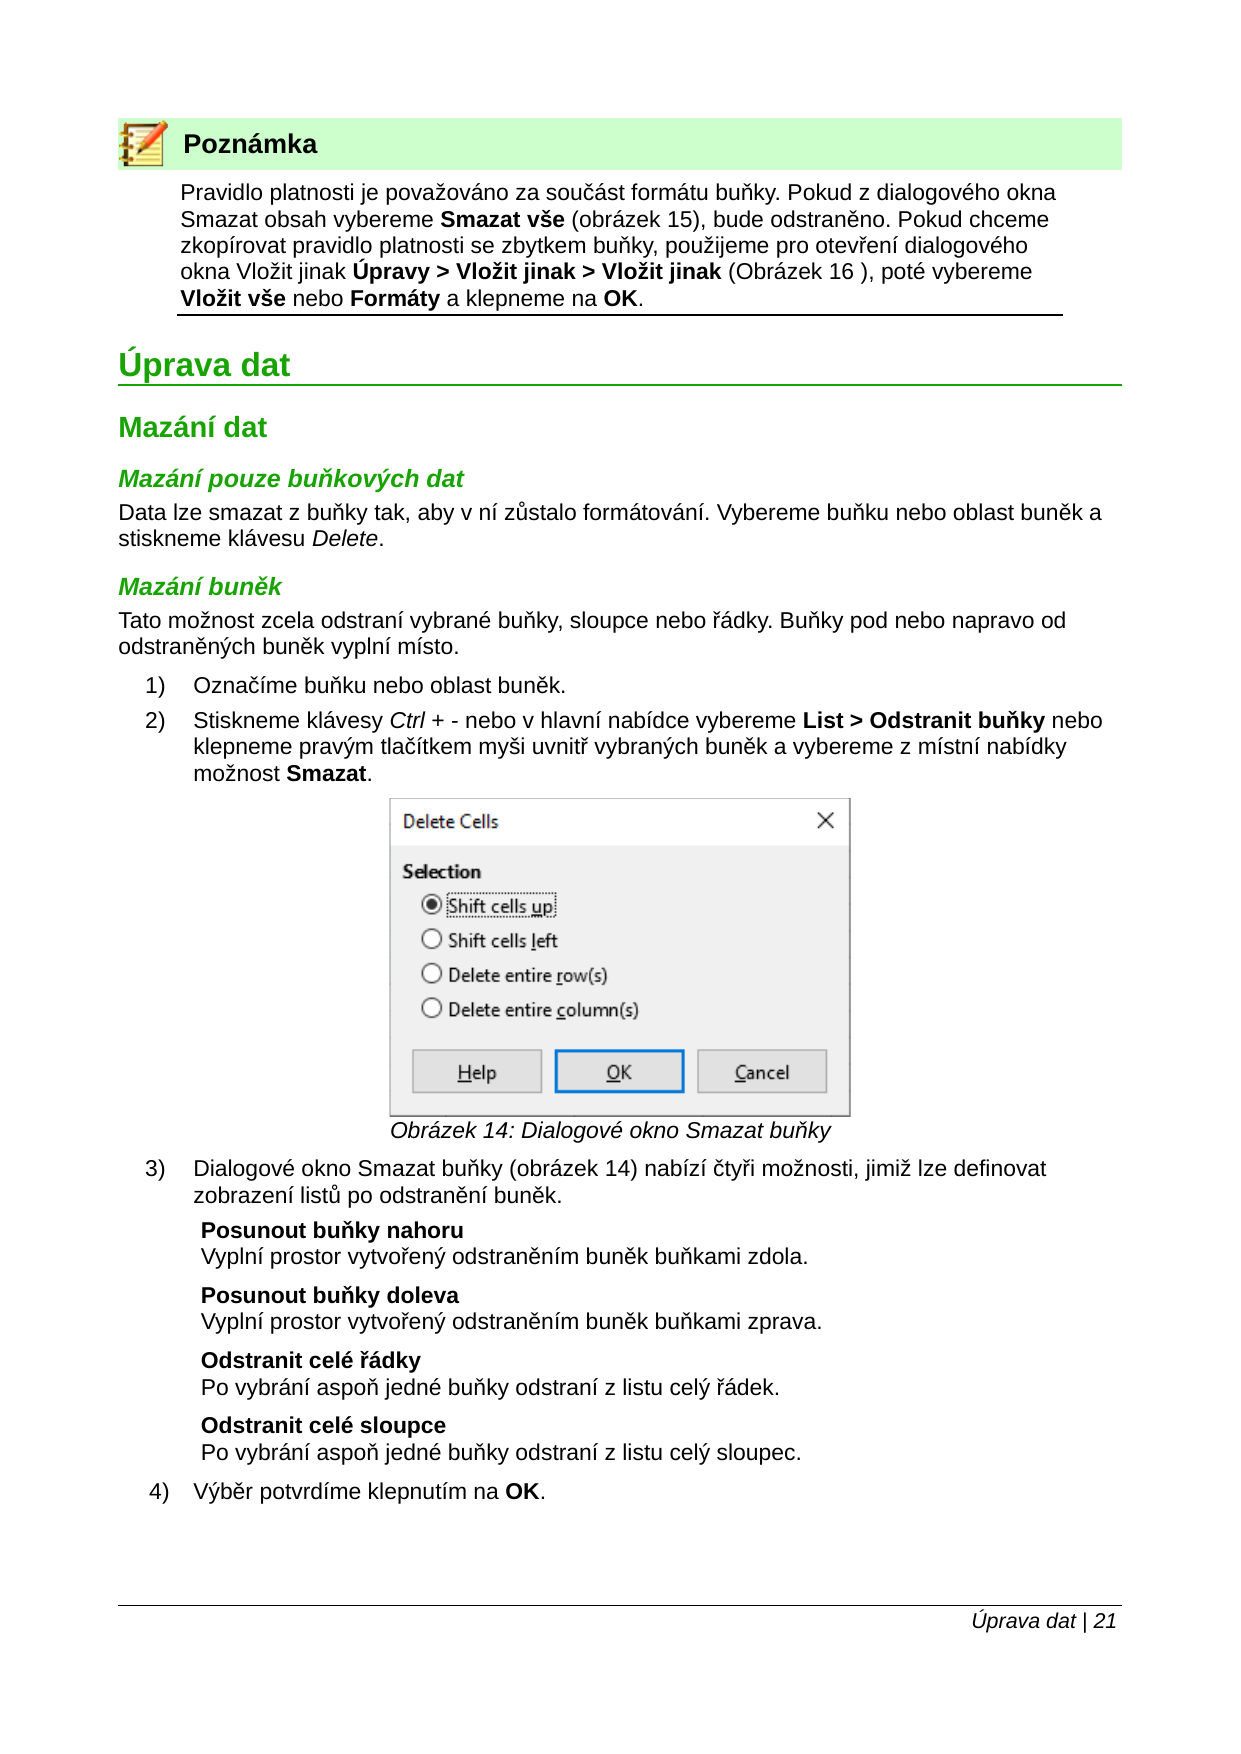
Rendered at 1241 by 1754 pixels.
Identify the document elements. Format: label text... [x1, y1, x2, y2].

list Výběr potvrdíme klepnutím na OK. [169, 1478, 1122, 1504]
text Po vybrání aspoň jedné buňky odstraní z listu celý sloupec. [201, 1439, 1122, 1465]
list Stiskneme klávesy Ctrl + - nebo v hlavní nabídce vybereme List > Odstranit buňky nebo klepneme pravým tlačítkem myši uvnitř vybraných buněk a vybereme z místní nabídky možnost Smazat. [165, 707, 1122, 786]
text Posunout buňky nahoru [201, 1217, 1122, 1243]
text Obrázek 14: Dialogové okno Smazat buňky [390, 1117, 851, 1143]
subtitle Úprava dat [118, 346, 1122, 384]
text Po vybrání aspoň jedné buňky odstraní z listu celý řádek. [201, 1373, 1122, 1400]
picture [389, 798, 851, 1117]
text Data lze smazat z buňky tak, aby v ní zůstalo formátování. Vybereme buňku nebo oblast buněk a stiskneme klávesu Delete. [118, 498, 1122, 551]
list Dialogové okno Smazat buňky (obrázek 14) nabízí čtyři možnosti, jimiž lze definovat zobrazení listů po odstranění buněk. [165, 1155, 1122, 1208]
text Pravidlo platnosti je považováno za součást formátu buňky. Pokud z dialogového okna Smazat obsah vybereme Smazat vše (obrázek 15), bude odstraněno. Pokud chceme zkopírovat pravidlo platnosti se zbytkem buňky, použijeme pro otevření dialogového okna Vložit jinak Úpravy > Vložit jinak > Vložit jinak (Obrázek 16 ), poté vybereme Vložit vše nebo Formáty a klepneme na OK. [177, 176, 1063, 314]
picture [119, 119, 170, 170]
subtitle Mazání dat [118, 410, 1122, 443]
subtitle Mazání buněk [118, 572, 1122, 601]
subtitle Poznámka [118, 118, 1122, 170]
text Tato možnost zcela odstraní vybrané buňky, sloupce nebo řádky. Buňky pod nebo napravo od odstraněných buněk vyplní místo. [118, 607, 1122, 659]
subtitle Mazání pouze buňkových dat [118, 464, 1122, 493]
text Vyplní prostor vytvořený odstraněním buněk buňkami zprava. [201, 1308, 1122, 1335]
text Odstranit celé řádky [201, 1347, 1122, 1373]
text Odstranit celé sloupce [201, 1412, 1122, 1439]
list Označíme buňku nebo oblast buněk. [165, 672, 1122, 698]
text Vyplní prostor vytvořený odstraněním buněk buňkami zdola. [201, 1243, 1122, 1269]
text Posunout buňky doleva [201, 1282, 1122, 1308]
